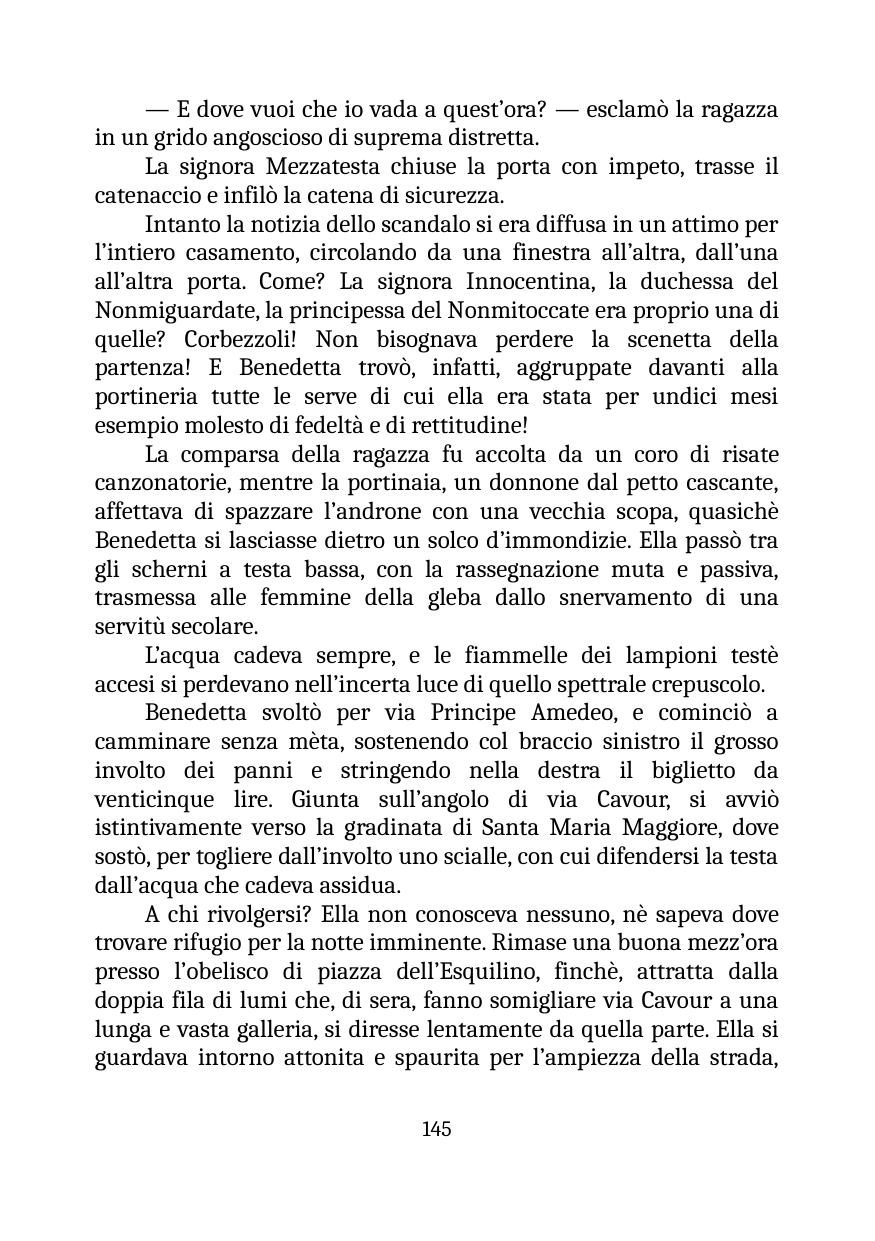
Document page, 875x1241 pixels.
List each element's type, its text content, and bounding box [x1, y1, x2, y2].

text La comparsa della ragazza fu accolta da un coro di risate canzonatorie, mentre la portinaia, un donnone dal petto cascante, affettava di spazzare l’androne con una vecchia scopa, quasichè Benedetta si lasciasse dietro un solco d’immondizie. Ella passò tra gli scherni a testa bassa, con la rassegnazione muta e passiva, trasmessa alle femmine della gleba dallo snervamento di una servitù secolare. [94, 439, 779, 641]
text L’acqua cadeva sempre, e le fiammelle dei lampioni testè accesi si perdevano nell’incerta luce di quello spettrale crepuscolo. [94, 641, 779, 698]
text — E dove vuoi che io vada a quest’ora? — esclamò la ragazza in un grido angoscioso di suprema distretta. [94, 94, 779, 152]
text A chi rivolgersi? Ella non conosceva nessuno, nè sapeva dove trovare rifugio per la notte imminente. Rimase una buona mezz’ora presso l’obelisco di piazza dell’Esquilino, finchè, attratta dalla doppia fila di lumi che, di sera, fanno somigliare via Cavour a una lunga e vasta galleria, si diresse lentamente da quella parte. Ella si guardava intorno attonita e spaurita per l’ampiezza della strada, [94, 899, 779, 1072]
text Benedetta svoltò per via Principe Amedeo, e cominciò a camminare senza mèta, sostenendo col braccio sinistro il grosso involto dei panni e stringendo nella destra il biglietto da venticinque lire. Giunta sull’angolo di via Cavour, si avviò istintivamente verso la gradinata di Santa Maria Maggiore, dove sostò, per togliere dall’involto uno scialle, con cui difendersi la testa dall’acqua che cadeva assidua. [94, 698, 779, 899]
text La signora Mezzatesta chiuse la porta con impeto, trasse il catenaccio e infilò la catena di sicurezza. [94, 152, 779, 209]
text Intanto la notizia dello scandalo si era diffusa in un attimo per l’intiero casamento, circolando da una finestra all’altra, dall’una all’altra porta. Come? La signora Innocentina, la duchessa del Nonmiguardate, la principessa del Nonmitoccate era proprio una di quelle? Corbezzoli! Non bisognava perdere la scenetta della partenza! E Benedetta trovò, infatti, aggruppate davanti alla portineria tutte le serve di cui ella era stata per undici mesi esempio molesto di fedeltà e di rettitudine! [94, 209, 779, 439]
